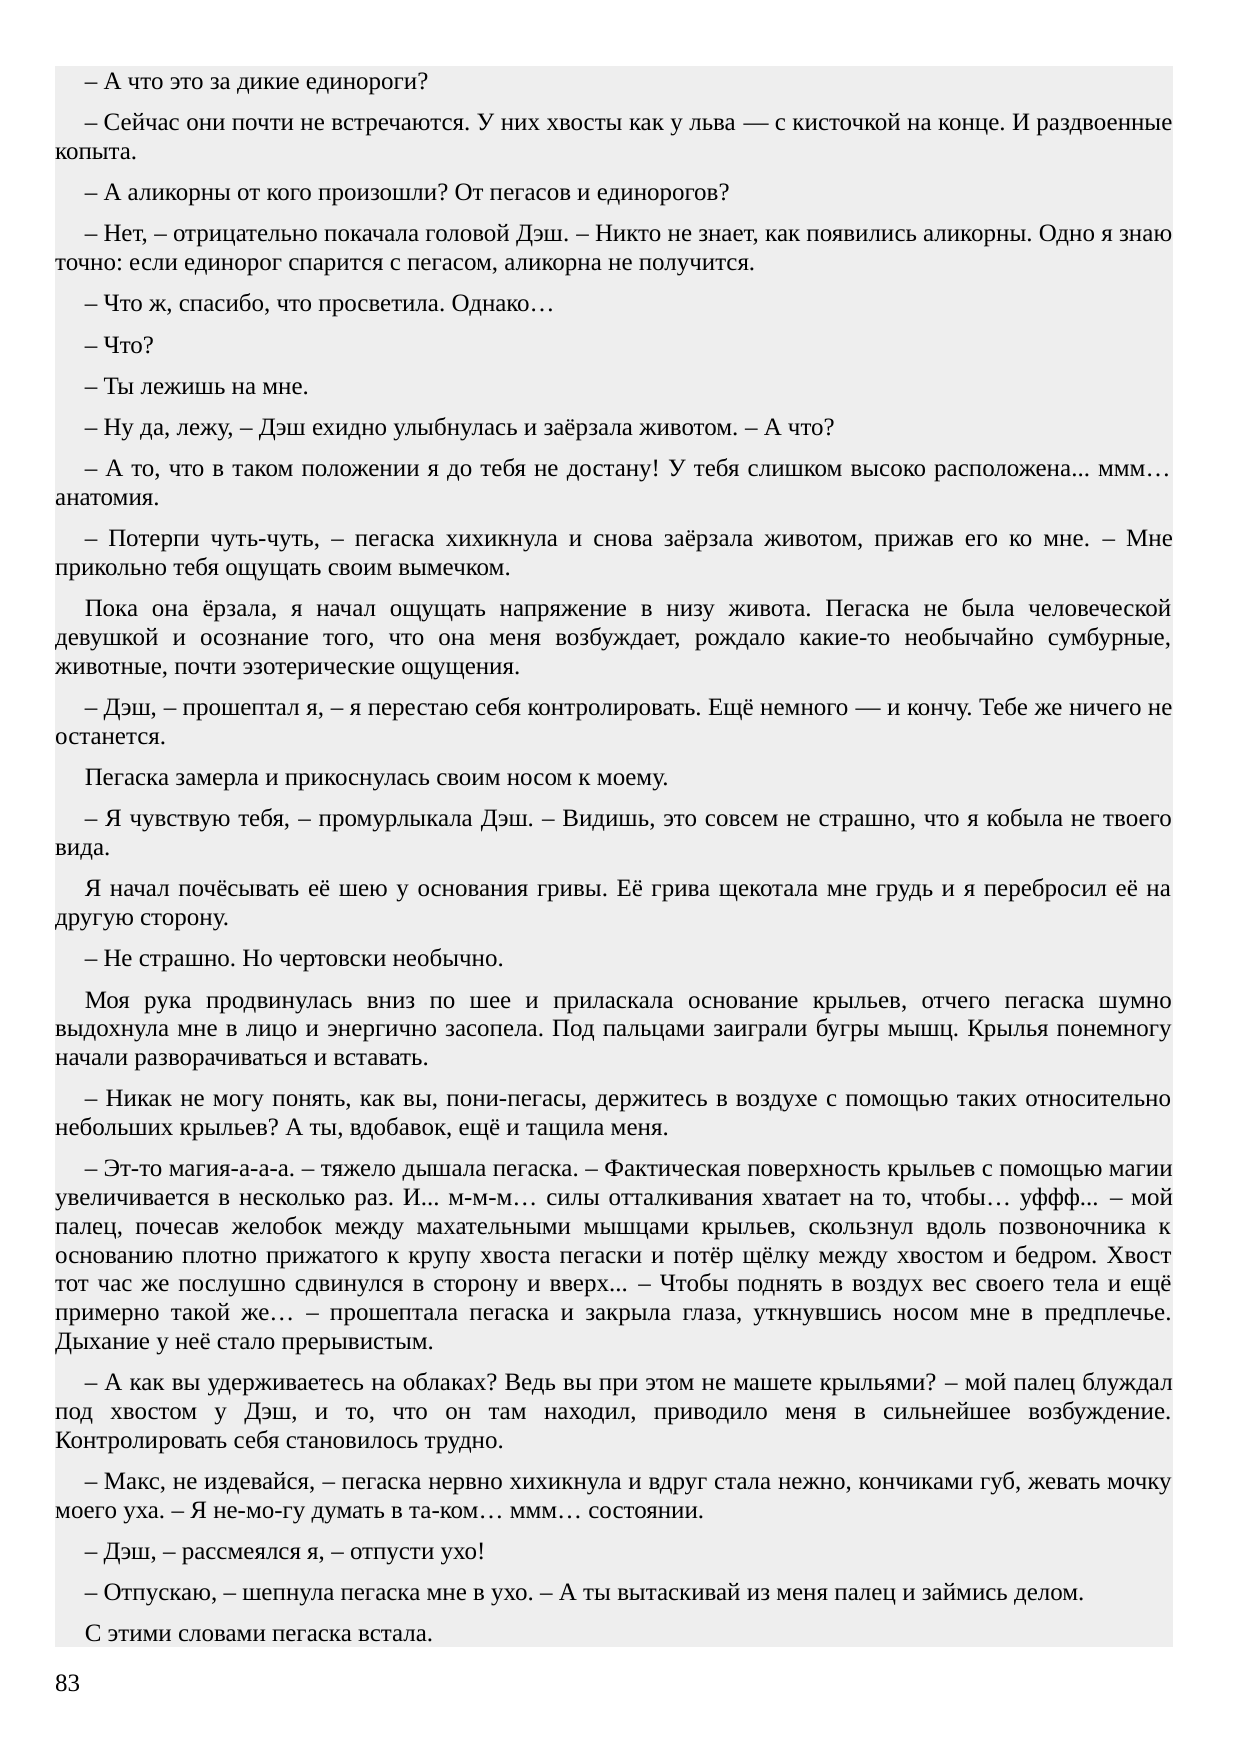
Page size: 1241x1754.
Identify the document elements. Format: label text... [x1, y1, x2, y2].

text – Дэш, – рассмеялся я, – отпусти ухо! [55, 1536, 1173, 1565]
text – Сейчас они почти не встречаются. У них хвосты как у льва — с кисточкой на конце. И раздвоенные копыта. [55, 107, 1173, 165]
text – Эт-то магия-а-а-а. – тяжело дышала пегаска. – Фактическая поверхность крыльев с помощью магии увеличивается в несколько раз. И... м-м-м… силы отталкивания хватает на то, чтобы… уффф... – мой палец, почесав желобок между махательными мышцами крыльев, скользнул вдоль позвоночника к основанию плотно прижатого к крупу хвоста пегаски и потёр щёлку между хвостом и бедром. Хвост тот час же послушно сдвинулся в сторону и вверх... – Чтобы поднять в воздух вес своего тела и ещё примерно такой же… – прошептала пегаска и закрыла глаза, уткнувшись носом мне в предплечье. Дыхание у неё стало прерывистым. [55, 1153, 1173, 1355]
text Я начал почёсывать её шею у основания гривы. Её грива щекотала мне грудь и я перебросил её на другую сторону. [55, 873, 1173, 931]
text – Что ж, спасибо, что просветила. Однако… [55, 288, 1173, 317]
text – Не страшно. Но чертовски необычно. [55, 943, 1173, 972]
text – Потерпи чуть-чуть, – пегаска хихикнула и снова заёрзала животом, прижав его ко мне. – Мне прикольно тебя ощущать своим вымечком. [55, 523, 1173, 581]
text – Никак не могу понять, как вы, пони-пегасы, держитесь в воздухе с помощью таких относительно небольших крыльев? А ты, вдобавок, ещё и тащила меня. [55, 1083, 1173, 1141]
text Пегаска замерла и прикоснулась своим носом к моему. [55, 762, 1173, 791]
text – Я чувствую тебя, – промурлыкала Дэш. – Видишь, это совсем не страшно, что я кобыла не твоего вида. [55, 803, 1173, 861]
text – Макс, не издевайся, – пегаска нервно хихикнула и вдруг стала нежно, кончиками губ, жевать мочку моего уха. – Я не-мо-гу думать в та-ком… ммм… состоянии. [55, 1466, 1173, 1523]
text – А как вы удерживаетесь на облаках? Ведь вы при этом не машете крыльями? – мой палец блуждал под хвостом у Дэш, и то, что он там находил, приводило меня в сильнейшее возбуждение. Контролировать себя становилось трудно. [55, 1367, 1173, 1453]
text – А что это за дикие единороги? [55, 66, 1173, 95]
text – Что? [55, 330, 1173, 358]
text Моя рука продвинулась вниз по шее и приласкала основание крыльев, отчего пегаска шумно выдохнула мне в лицо и энергично засопела. Под пальцами заиграли бугры мышц. Крылья понемногу начали разворачиваться и вставать. [55, 985, 1173, 1071]
text – Отпускаю, – шепнула пегаска мне в ухо. – А ты вытаскивай из меня палец и займись делом. [55, 1577, 1173, 1606]
text Пока она ёрзала, я начал ощущать напряжение в низу живота. Пегаска не была человеческой девушкой и осознание того, что она меня возбуждает, рождало какие-то необычайно сумбурные, животные, почти эзотерические ощущения. [55, 593, 1173, 680]
text – А то, что в таком положении я до тебя не достану! У тебя слишком высоко расположена... ммм… анатомия. [55, 453, 1173, 511]
text – Нет, – отрицательно покачала головой Дэш. – Никто не знает, как появились аликорны. Одно я знаю точно: если единорог спарится с пегасом, аликорна не получится. [55, 218, 1173, 276]
text – Ну да, лежу, – Дэш ехидно улыбнулась и заёрзала животом. – А что? [55, 412, 1173, 441]
text – А аликорны от кого произошли? От пегасов и единорогов? [55, 177, 1173, 206]
text С этими словами пегаска встала. [55, 1618, 1173, 1647]
text – Ты лежишь на мне. [55, 371, 1173, 400]
text – Дэш, – прошептал я, – я перестаю себя контролировать. Ещё немного — и кончу. Тебе же ничего не останется. [55, 692, 1173, 750]
